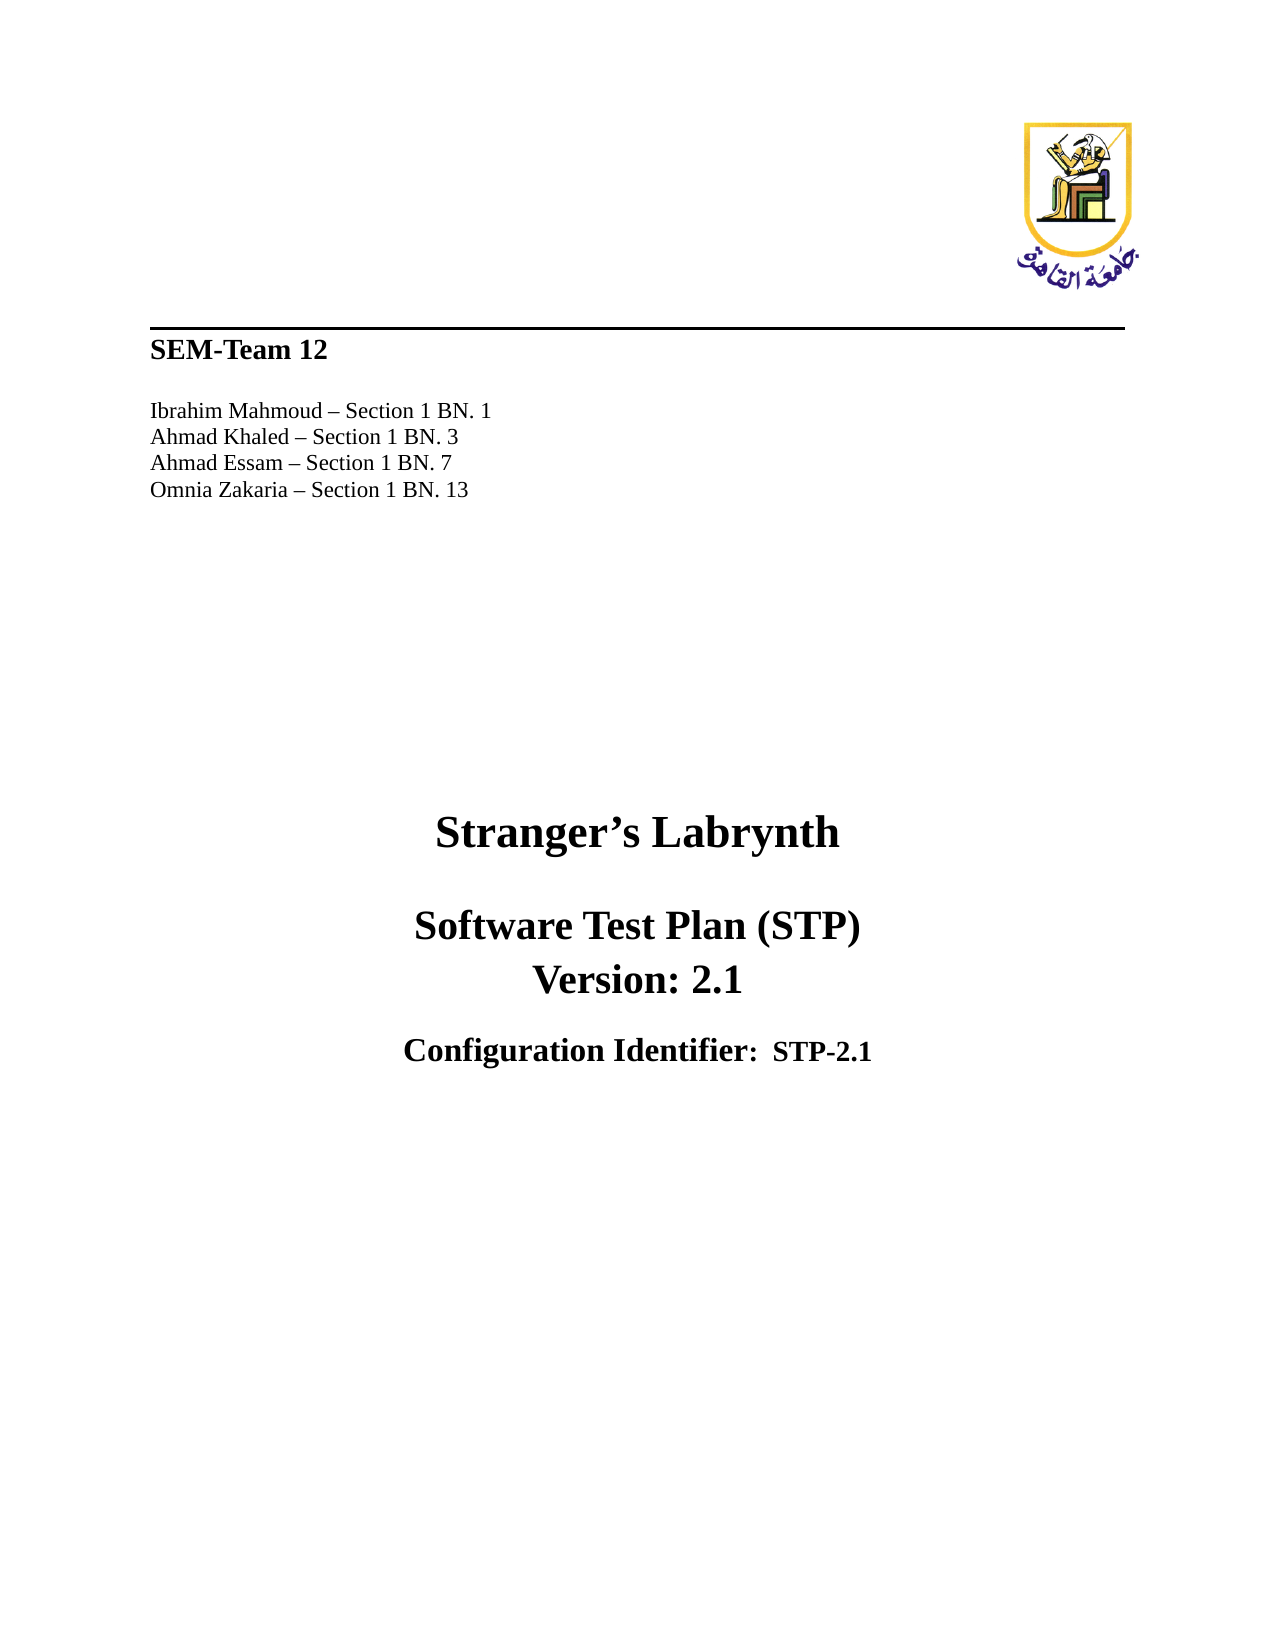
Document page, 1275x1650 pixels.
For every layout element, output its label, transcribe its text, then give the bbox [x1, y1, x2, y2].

text Ahmad Essam – Section 1 BN. 7 [150, 449, 1125, 476]
picture [1014, 120, 1141, 292]
text Ahmad Khaled – Section 1 BN. 3 [150, 423, 1125, 449]
text Ibrahim Mahmoud – Section 1 BN. 1 [150, 397, 1125, 423]
text Configuration Identifier: STP-2.1 [150, 1030, 1125, 1068]
text Stranger’s Labrynth [150, 804, 1125, 857]
text Software Test Plan (STP) [150, 901, 1125, 948]
text SEM-Team 12 [150, 330, 1125, 365]
text Omnia Zakaria – Section 1 BN. 13 [150, 476, 1125, 502]
text Version: 2.1 [150, 955, 1125, 1003]
